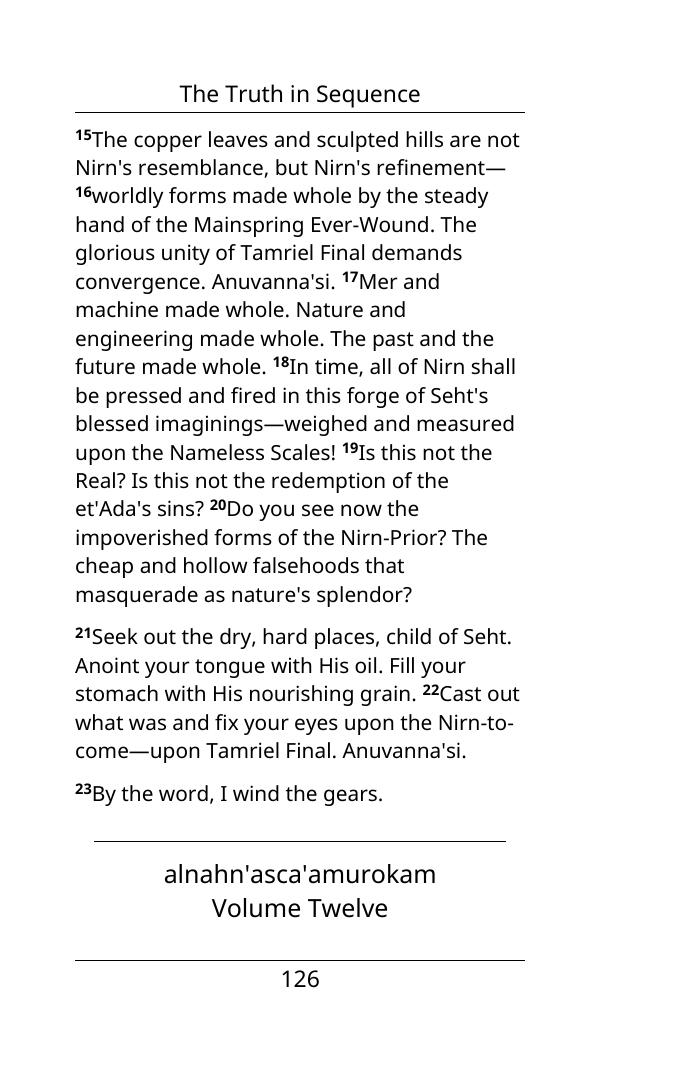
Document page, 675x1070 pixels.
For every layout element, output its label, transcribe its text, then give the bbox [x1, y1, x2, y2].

text 23By the word, I wind the gears. [75, 779, 525, 807]
text Volume Twelve [75, 891, 525, 925]
text 15The copper leaves and sculpted hills are not Nirn's resemblance, but Nirn's refinement—16worldly forms made whole by the steady hand of the Mainspring Ever-Wound. The glorious unity of Tamriel Final demands convergence. Anuvanna'si. 17Mer and machine made whole. Nature and engineering made whole. The past and the future made whole. 18In time, all of Nirn shall be pressed and fired in this forge of Seht's blessed imaginings—weighed and measured upon the Nameless Scales! 19Is this not the Real? Is this not the redemption of the et'Ada's sins? 20Do you see now the impoverished forms of the Nirn-Prior? The cheap and hollow falsehoods that masquerade as nature's splendor? [75, 125, 525, 608]
text 21Seek out the dry, hard places, child of Seht. Anoint your tongue with His oil. Fill your stomach with His nourishing grain. 22Cast out what was and fix your eyes upon the Nirn-to-come—upon Tamriel Final. Anuvanna'si. [75, 622, 525, 764]
text alnahn'asca'amurokam [75, 857, 525, 891]
